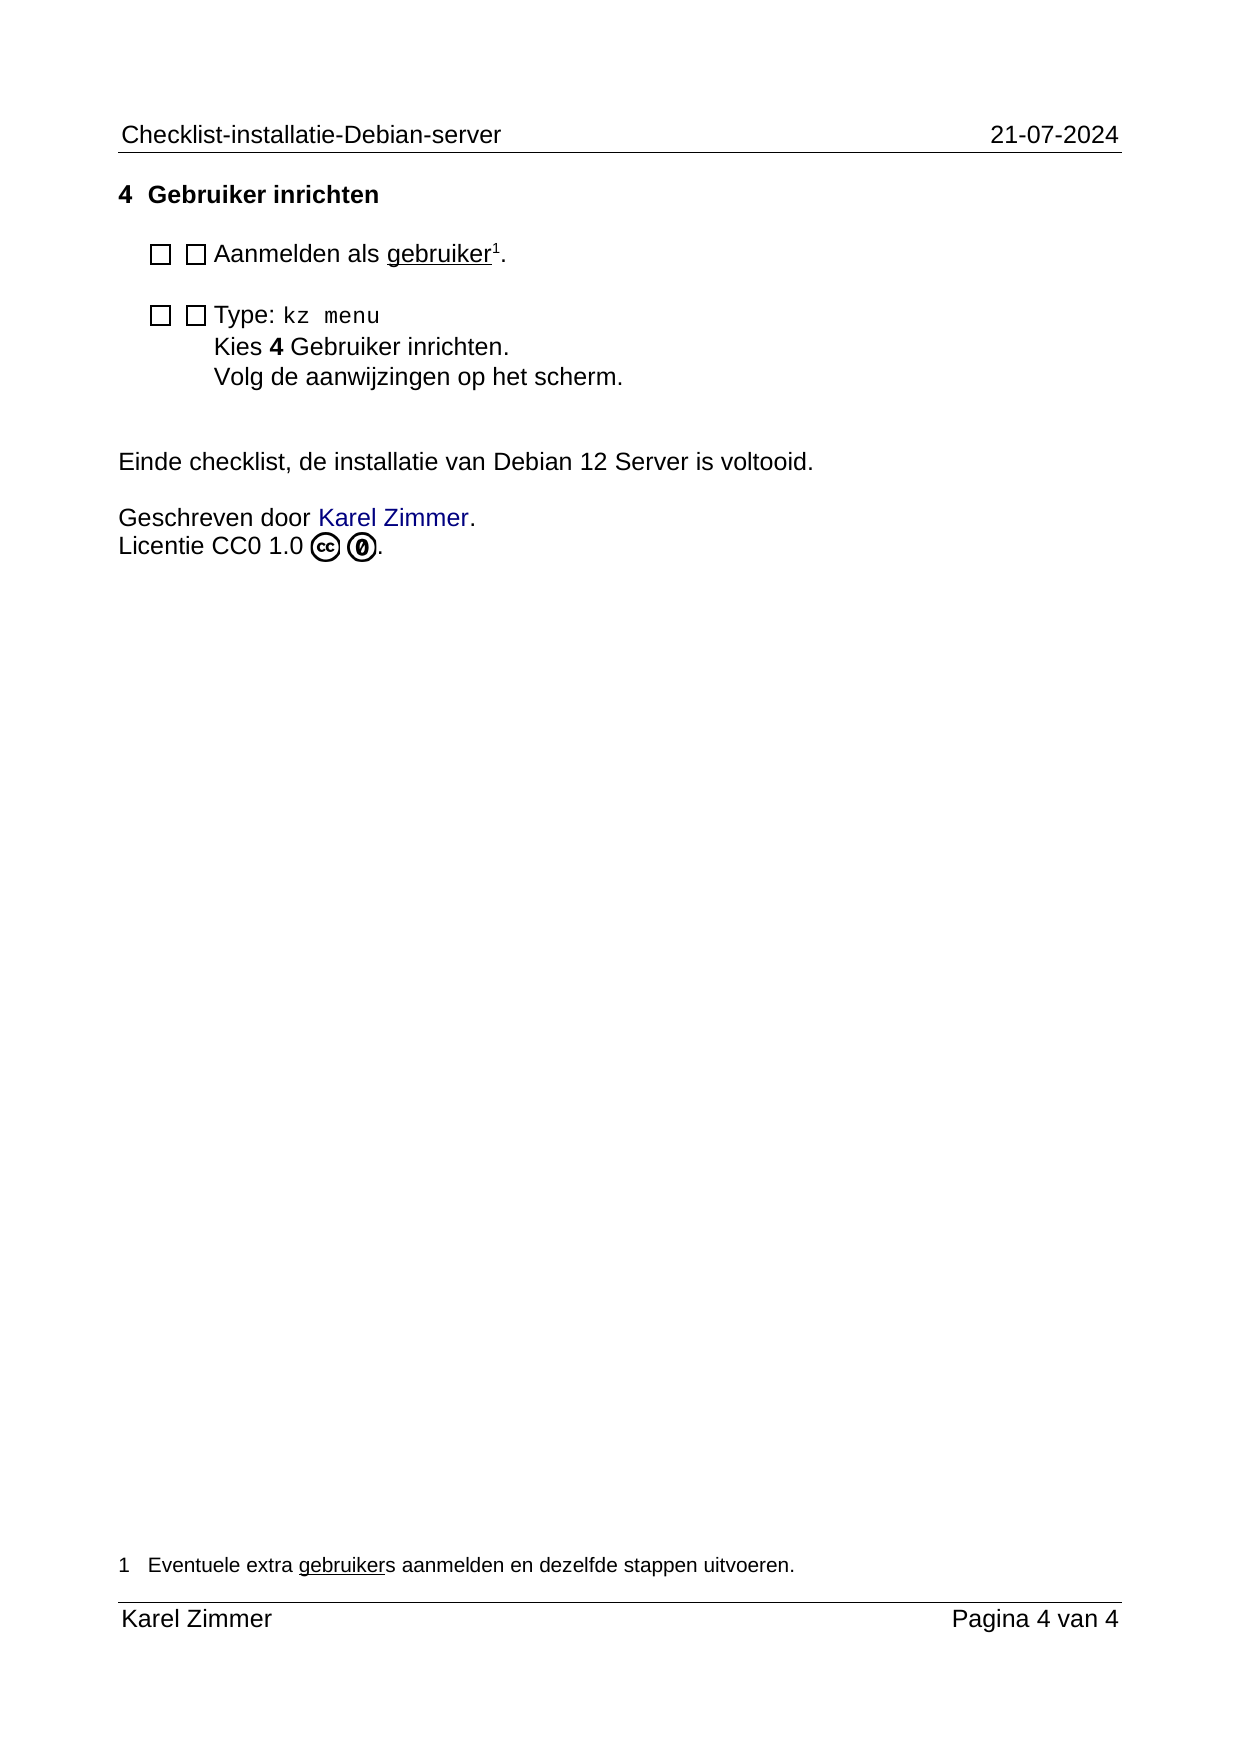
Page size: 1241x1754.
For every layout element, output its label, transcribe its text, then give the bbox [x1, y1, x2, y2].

picture [347, 532, 377, 562]
table_cell [142, 332, 177, 362]
list Gebruiker inrichten [118, 177, 1122, 211]
table_cell Type: kz menu [213, 300, 1122, 332]
list Licentie CC0 1.0 [118, 532, 310, 562]
table_cell [213, 269, 1122, 300]
table_header [142, 239, 177, 269]
table_cell [177, 332, 213, 362]
table_cell [177, 269, 213, 300]
table_cell [118, 332, 142, 362]
table_cell [177, 362, 213, 392]
table_cell [177, 300, 213, 332]
table_cell Volg de aanwijzingen op het scherm. [213, 362, 1122, 392]
table_cell Kies 4 Gebruiker inrichten. [213, 332, 1122, 362]
table_cell [142, 362, 177, 392]
table_header Aanmelden als gebruiker. [213, 239, 1122, 269]
picture [310, 532, 340, 562]
table_cell [142, 269, 177, 300]
table_header [118, 239, 142, 269]
table_cell [118, 269, 142, 300]
list . [377, 532, 1122, 562]
text Einde checklist, de installatie van Debian 12 Server is voltooid. [118, 448, 1122, 476]
table_cell [118, 300, 142, 332]
table_cell [142, 300, 177, 332]
table_header [177, 239, 213, 269]
list Geschreven door Karel Zimmer. [118, 504, 1122, 532]
table_cell [118, 362, 142, 392]
